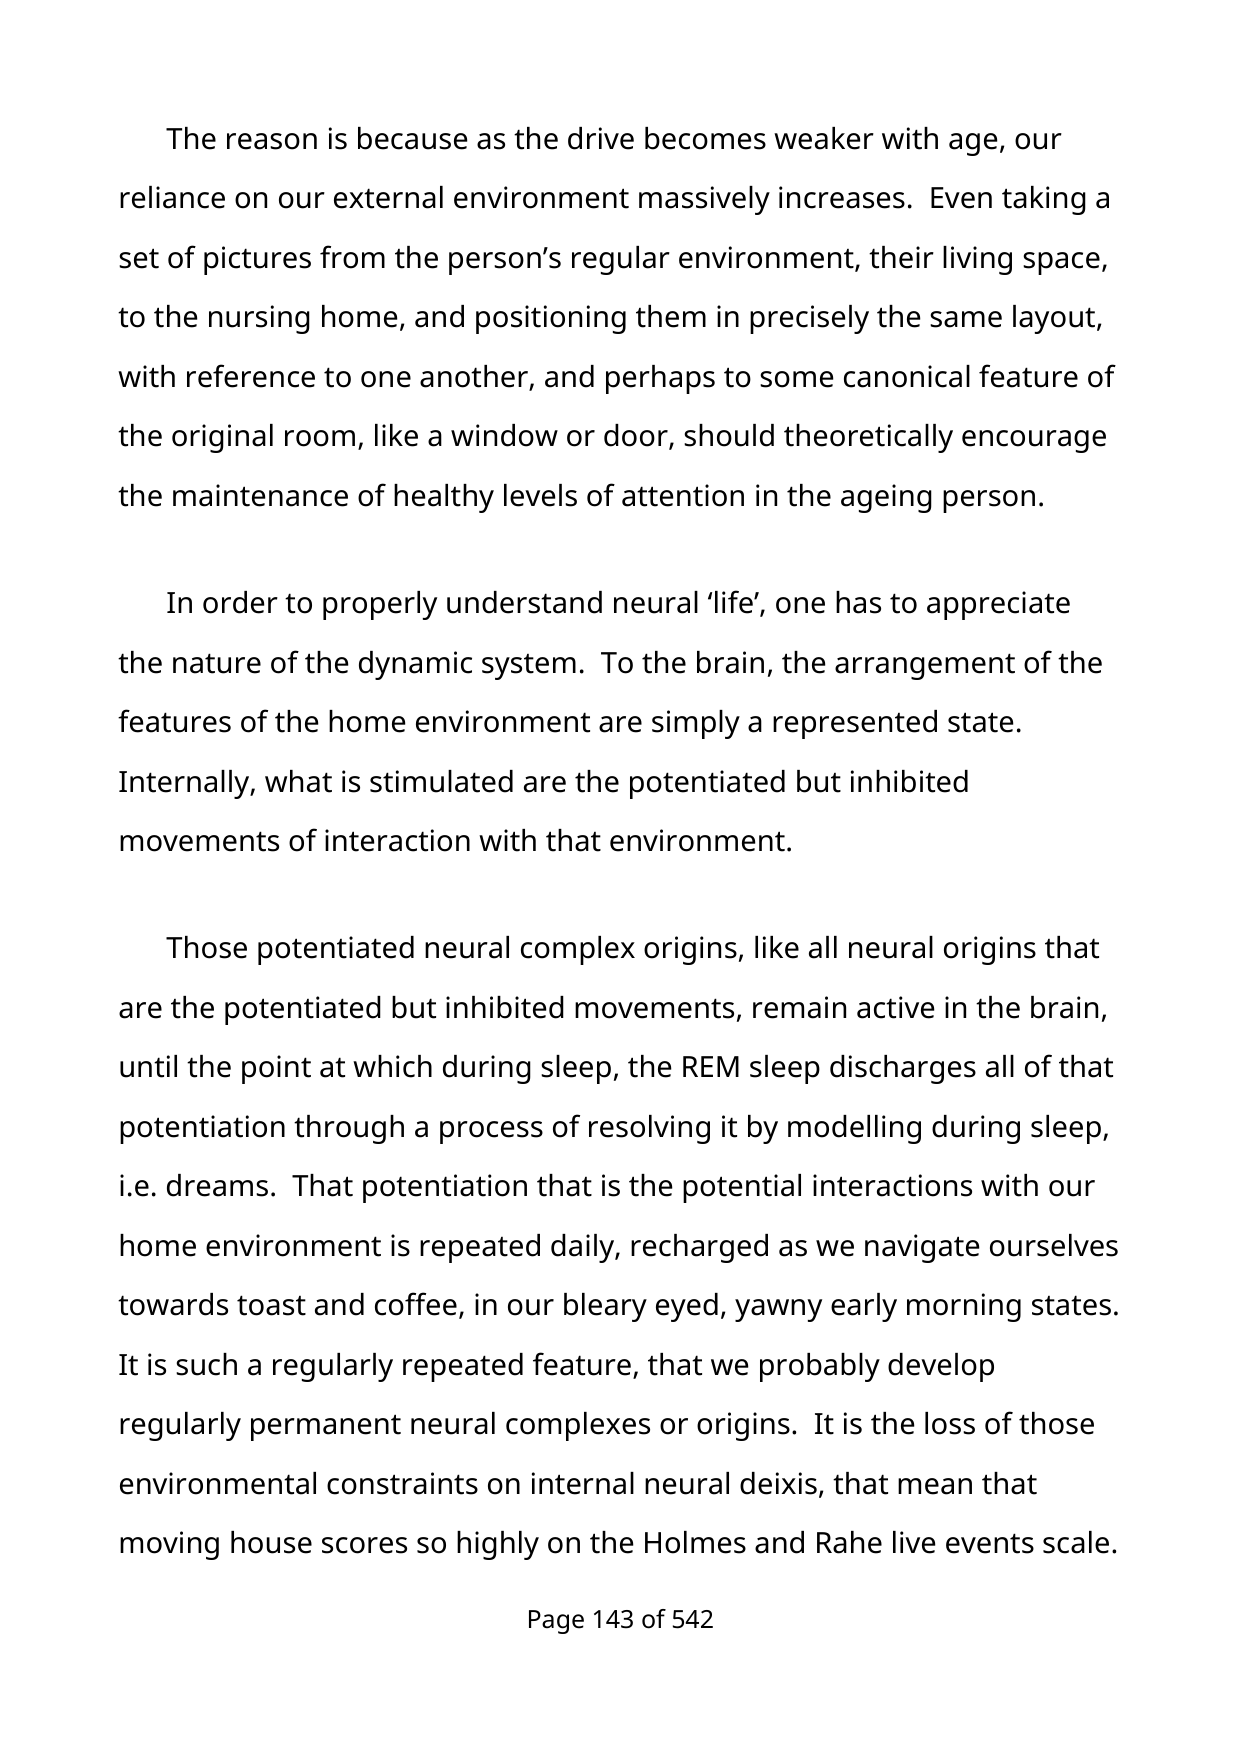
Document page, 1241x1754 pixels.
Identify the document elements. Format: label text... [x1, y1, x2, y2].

text The reason is because as the drive becomes weaker with age, our reliance on our external environment massively increases. Even taking a set of pictures from the person’s regular environment, their living space, to the nursing home, and positioning them in precisely the same layout, with reference to one another, and perhaps to some canonical feature of the original room, like a window or door, should theoretically encourage the maintenance of healthy levels of attention in the ageing person. [118, 118, 1122, 515]
text Those potentiated neural complex origins, like all neural origins that are the potentiated but inhibited movements, remain active in the brain, until the point at which during sleep, the REM sleep discharges all of that potentiation through a process of resolving it by modelling during sleep, i.e. dreams. That potentiation that is the potential interactions with our home environment is repeated daily, recharged as we navigate ourselves towards toast and coffee, in our bleary eyed, yawny early morning states. It is such a regularly repeated feature, that we probably develop regularly permanent neural complexes or origins. It is the loss of those environmental constraints on internal neural deixis, that mean that moving house scores so highly on the Holmes and Rahe live events scale. [118, 928, 1122, 1562]
text In order to properly understand neural ‘life’, one has to appreciate the nature of the dynamic system. To the brain, the arrangement of the features of the home environment are simply a represented state. Internally, what is stimulated are the potentiated but inhibited movements of interaction with that environment. [118, 582, 1122, 860]
